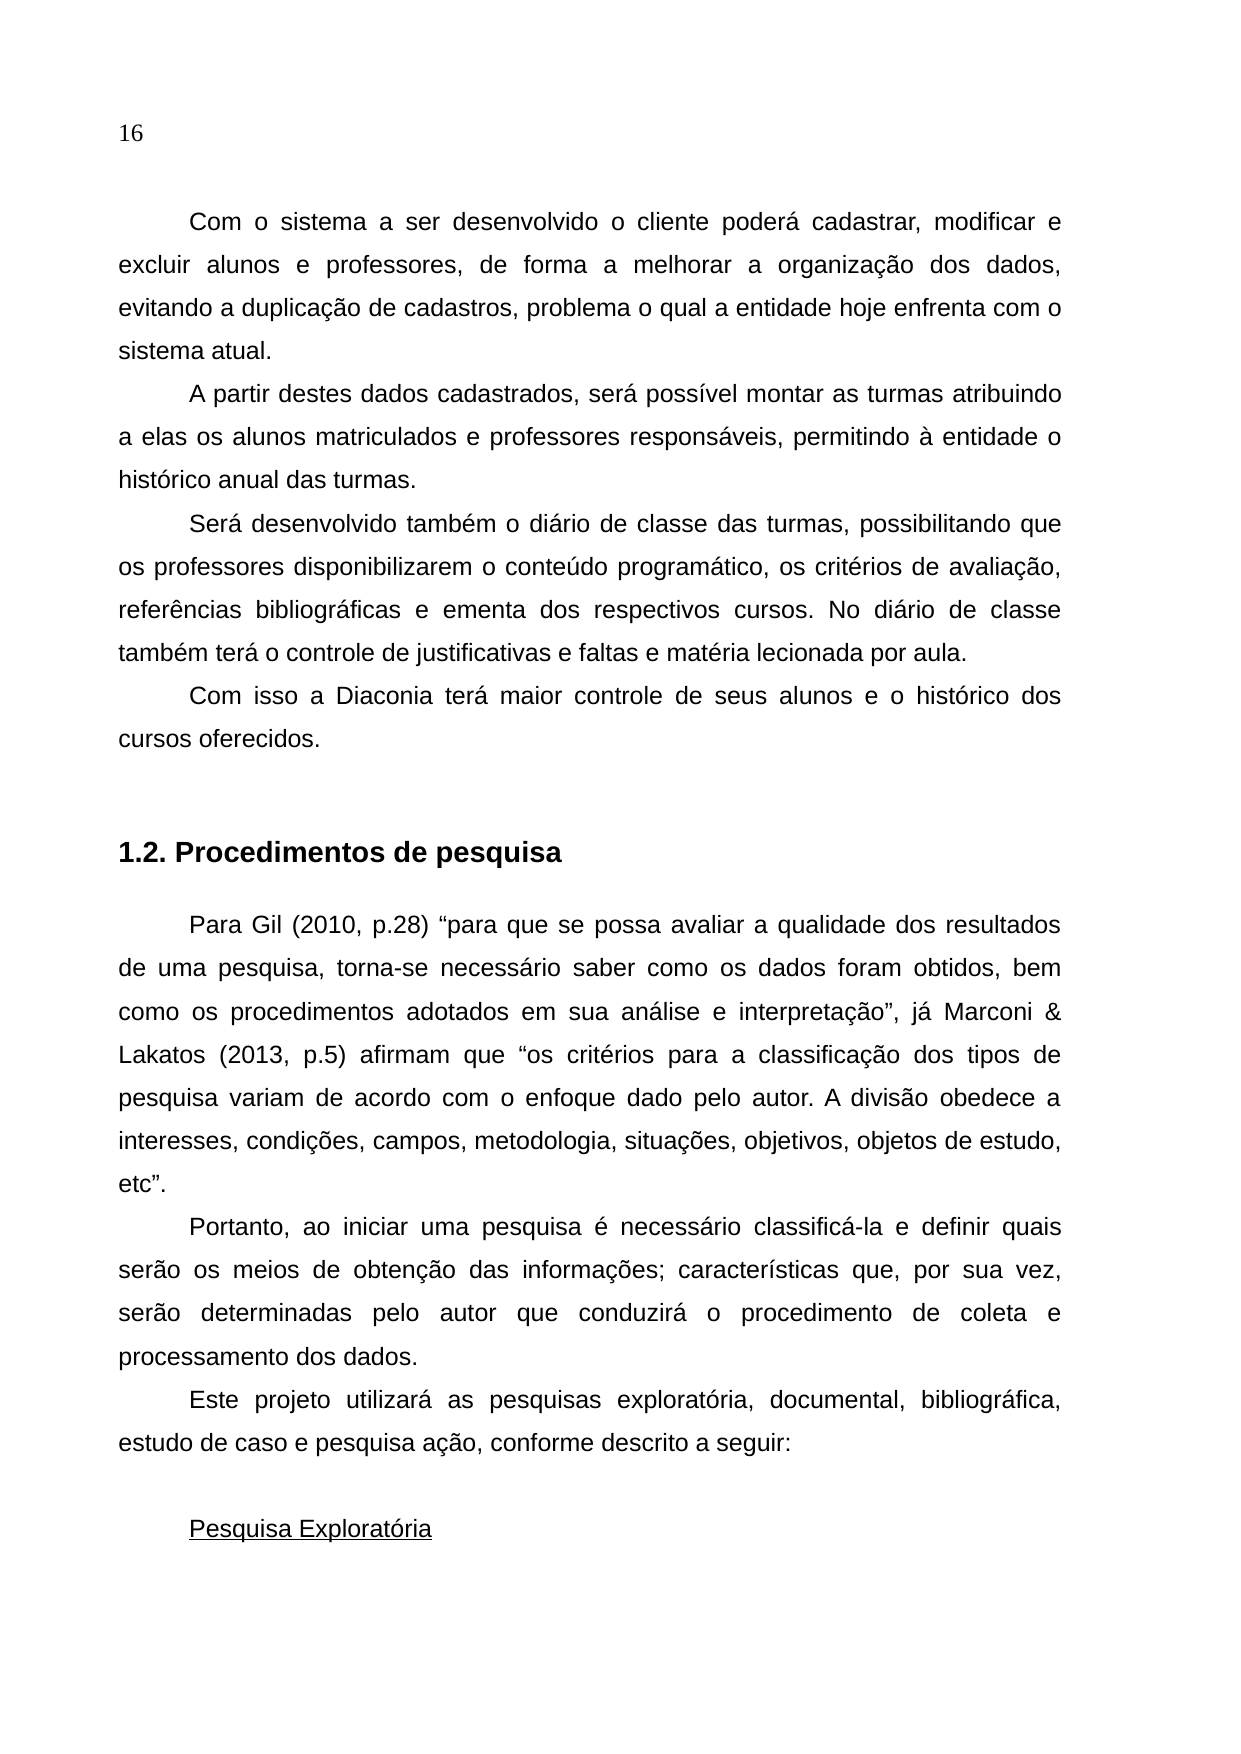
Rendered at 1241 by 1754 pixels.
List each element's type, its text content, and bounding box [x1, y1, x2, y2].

text Este projeto utilizará as pesquisas exploratória, documental, bibliográfica, estudo de caso e pesquisa ação, conforme descrito a seguir: [118, 1385, 1063, 1457]
text Com o sistema a ser desenvolvido o cliente poderá cadastrar, modificar e excluir alunos e professores, de forma a melhorar a organização dos dados, evitando a duplicação de cadastros, problema o qual a entidade hoje enfrenta com o sistema atual. [118, 207, 1063, 365]
text A partir destes dados cadastrados, será possível montar as turmas atribuindo a elas os alunos matriculados e professores responsáveis, permitindo à entidade o histórico anual das turmas. [118, 379, 1063, 494]
text Para Gil (2010, p.28) “para que se possa avaliar a qualidade dos resultados de uma pesquisa, torna-se necessário saber como os dados foram obtidos, bem como os procedimentos adotados em sua análise e interpretação”, já Marconi & Lakatos (2013, p.5) afirmam que “os critérios para a classificação dos tipos de pesquisa variam de acordo com o enfoque dado pelo autor. A divisão obedece a interesses, condições, campos, metodologia, situações, objetivos, objetos de estudo, etc”. [118, 910, 1063, 1198]
text Portanto, ao iniciar uma pesquisa é necessário classificá-la e definir quais serão os meios de obtenção das informações; características que, por sua vez, serão determinadas pelo autor que conduzirá o procedimento de coleta e processamento dos dados. [118, 1212, 1063, 1370]
subtitle 1.2. Procedimentos de pesquisa [118, 835, 1063, 869]
text Com isso a Diaconia terá maior controle de seus alunos e o histórico dos cursos oferecidos. [118, 681, 1063, 753]
text Será desenvolvido também o diário de classe das turmas, possibilitando que os professores disponibilizarem o conteúdo programático, os critérios de avaliação, referências bibliográficas e ementa dos respectivos cursos. No diário de classe também terá o controle de justificativas e faltas e matéria lecionada por aula. [118, 508, 1063, 667]
text Pesquisa Exploratória [118, 1514, 1063, 1543]
